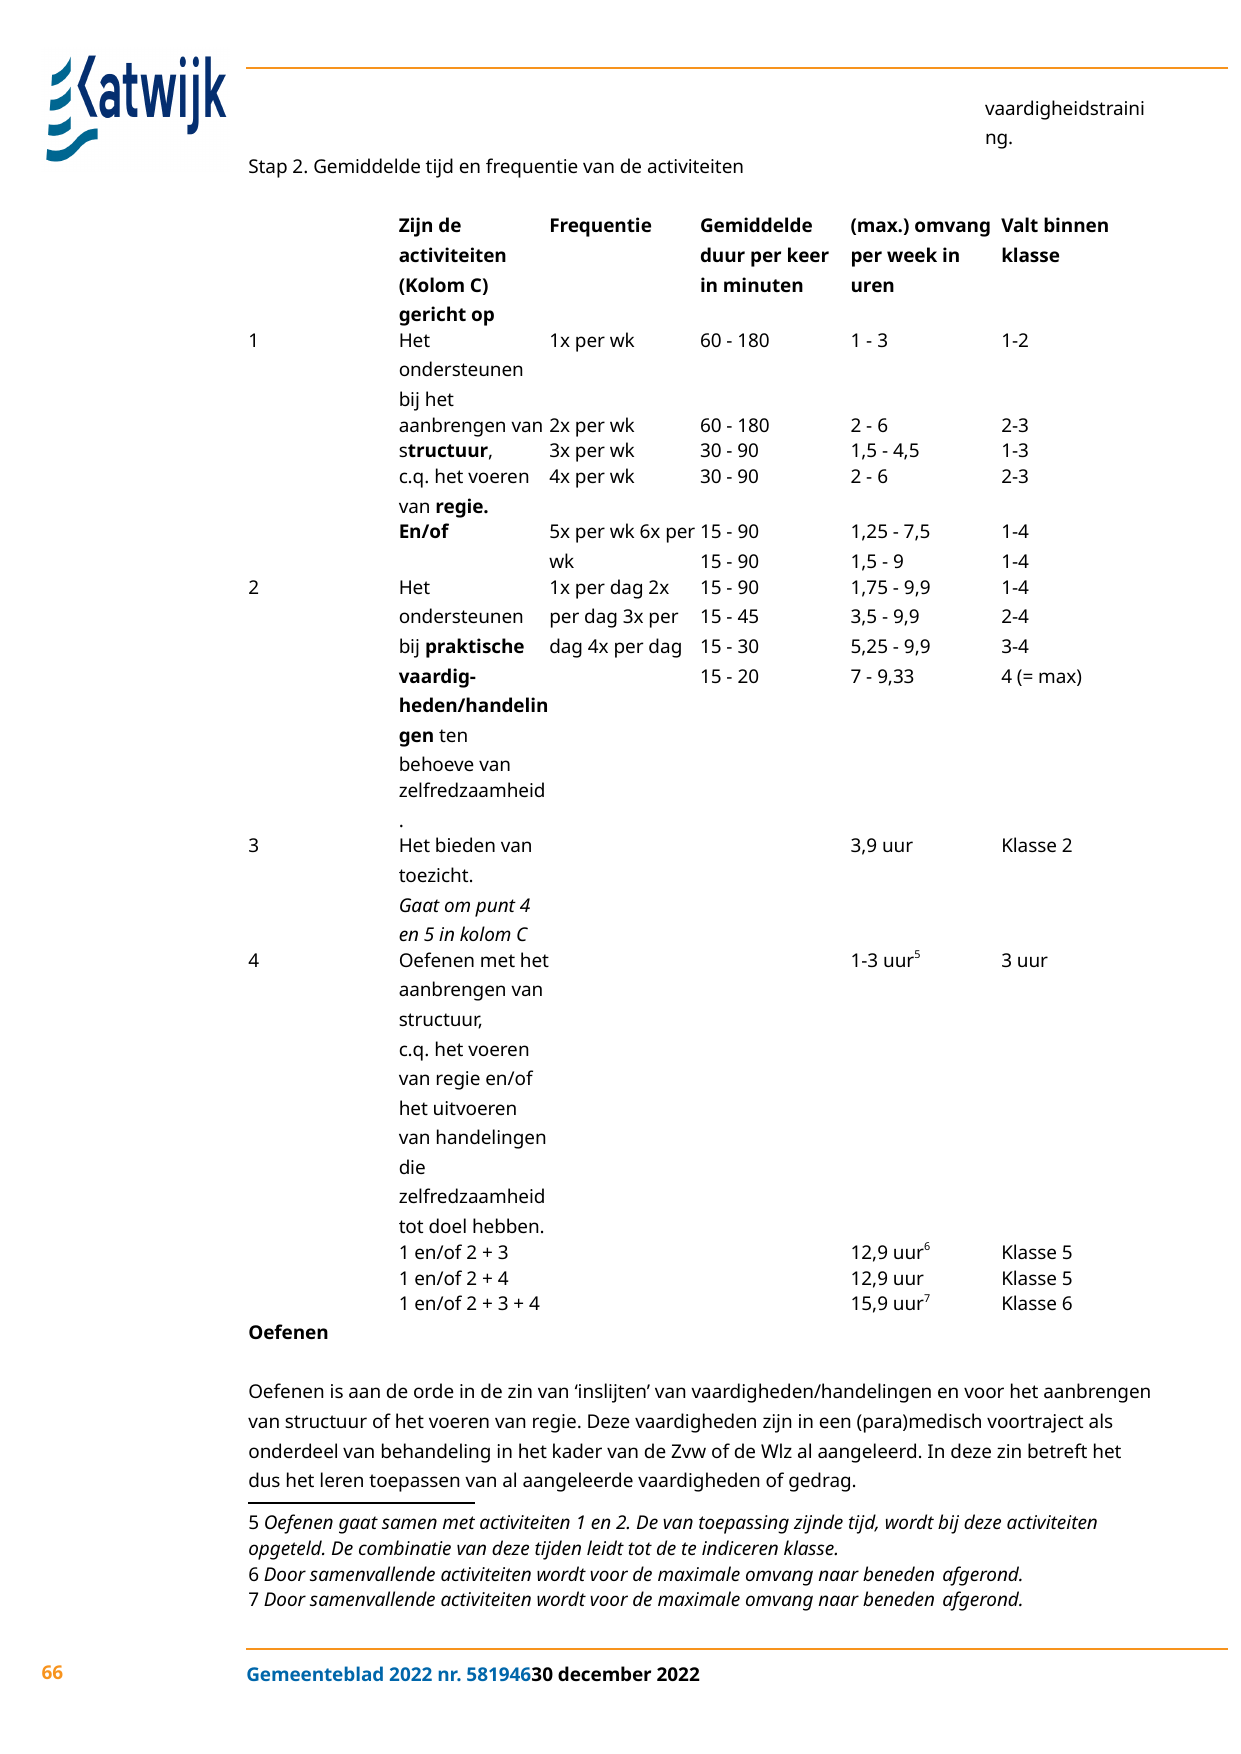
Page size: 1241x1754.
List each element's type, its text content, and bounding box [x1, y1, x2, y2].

table_cell [248, 777, 398, 833]
table_cell 30 - 90 [700, 438, 850, 463]
table_cell En/of [399, 519, 549, 574]
table_cell 12,9 uur [850, 1239, 1001, 1265]
table_cell [248, 95, 474, 150]
picture [41, 47, 231, 172]
table_cell 3,9 uur [850, 833, 1001, 947]
table_cell 3x per wk [549, 438, 700, 463]
table_cell 15,9 uur [850, 1291, 1001, 1316]
table_cell Het bieden van toezicht. Gaat om punt 4 en 5 in kolom C [399, 833, 549, 947]
table_cell [549, 1239, 700, 1265]
table_cell [700, 1265, 850, 1291]
table_cell 4x per wk [549, 464, 700, 519]
table_cell 1 en/of 2 + 3 [399, 1239, 549, 1265]
table_cell [700, 1291, 850, 1316]
table_cell aanbrengen van [399, 412, 549, 438]
table_cell [700, 1239, 850, 1265]
table_cell 1-2 [1001, 327, 1152, 412]
table_cell Klasse 5 [1001, 1239, 1152, 1265]
table_cell [700, 777, 850, 833]
text Stap 2. Gemiddelde tijd en frequentie van de activiteiten [248, 153, 1152, 179]
table_header Zijn de activiteiten (Kolom C) gericht op [399, 213, 549, 327]
table_cell c.q. het voeren van regie. [399, 464, 549, 519]
table_cell [248, 438, 398, 463]
table_header Frequentie [549, 213, 700, 327]
table_cell [549, 1291, 700, 1316]
table_cell Oefenen met het aanbrengen van structuur, c.q. het voeren van regie en/of het uitvoeren van handelingen die zelfredzaamheid tot doel hebben. [399, 947, 549, 1239]
table_cell 15 - 90 15 - 45 15 - 30 15 - 20 [700, 574, 850, 777]
table_cell [549, 833, 700, 947]
table_cell 2-3 [1001, 412, 1152, 438]
table_cell 1-4 2-4 3-4 4 (= max) [1001, 574, 1152, 777]
table_header Gemiddelde duur per keer in minuten [700, 213, 850, 327]
table_cell [474, 95, 700, 150]
table_cell Klasse 6 [1001, 1291, 1152, 1316]
table_cell 1 en/of 2 + 4 [399, 1265, 549, 1291]
table_cell 1,5 - 4,5 [850, 438, 1001, 463]
table_cell [248, 519, 398, 574]
table_cell Het ondersteunen bij praktische vaardig- heden/handelingen ten behoeve van [399, 574, 549, 777]
table_cell [850, 777, 1001, 833]
table_cell [549, 777, 700, 833]
table_cell 2x per wk [549, 412, 700, 438]
table_cell 1-3 [1001, 438, 1152, 463]
table_cell 4 [248, 947, 398, 1239]
table_cell 1-3 uur [850, 947, 1001, 1239]
table_cell Het ondersteunen bij het [399, 327, 549, 412]
table_cell 1x per dag 2x per dag 3x per dag 4x per dag [549, 574, 700, 777]
table_cell zelfredzaamheid. [399, 777, 549, 833]
table_cell [700, 947, 850, 1239]
table_cell 60 - 180 [700, 327, 850, 412]
table_header [248, 213, 398, 327]
table_cell 3 [248, 833, 398, 947]
table_cell [549, 1265, 700, 1291]
table_cell 2 [248, 574, 398, 777]
table_header Valt binnen klasse [1001, 213, 1152, 327]
table_cell 2 - 6 [850, 464, 1001, 519]
table_cell 30 - 90 [700, 464, 850, 519]
table_cell [700, 95, 926, 150]
table_cell 1,25 - 7,5 1,5 - 9 [850, 519, 1001, 574]
table_cell 1-4 1-4 [1001, 519, 1152, 574]
table_cell vaardigheidstraining. [926, 95, 1152, 150]
table_cell 2-3 [1001, 464, 1152, 519]
table_cell 1x per wk [549, 327, 700, 412]
table_cell [1001, 777, 1152, 833]
table_cell [248, 464, 398, 519]
table_cell [549, 947, 700, 1239]
table_cell [248, 1265, 398, 1291]
table_header (max.) omvang per week in uren [850, 213, 1001, 327]
table_cell 12,9 uur [850, 1265, 1001, 1291]
table_cell 2 - 6 [850, 412, 1001, 438]
table_cell 1,75 - 9,9 3,5 - 9,9 5,25 - 9,9 7 - 9,33 [850, 574, 1001, 777]
table_cell [248, 1239, 398, 1265]
table_cell [700, 833, 850, 947]
table_cell 3 uur [1001, 947, 1152, 1239]
table_cell 1 en/of 2 + 3 + 4 [399, 1291, 549, 1316]
table_cell [248, 412, 398, 438]
table_cell structuur, [399, 438, 549, 463]
text Oefenen [248, 1319, 1152, 1345]
table_cell Klasse 5 [1001, 1265, 1152, 1291]
table_cell Klasse 2 [1001, 833, 1152, 947]
table_cell 1 [248, 327, 398, 412]
table_cell 15 - 90 15 - 90 [700, 519, 850, 574]
table_cell 1 - 3 [850, 327, 1001, 412]
table_cell 60 - 180 [700, 412, 850, 438]
table_cell 5x per wk 6x per wk [549, 519, 700, 574]
table_cell [248, 1291, 398, 1316]
text Oefenen is aan de orde in de zin van ‘inslijten’ van vaardigheden/handelingen en voor het aanbrengen van structuur of het voeren van regie. Deze vaardigheden zijn in een (para)medisch voortraject als onderdeel van behandeling in het kader van de Zvw of de Wlz al aangeleerd. In deze zin betreft het dus het leren toepassen van al aangeleerde vaardigheden of gedrag. [248, 1379, 1152, 1493]
